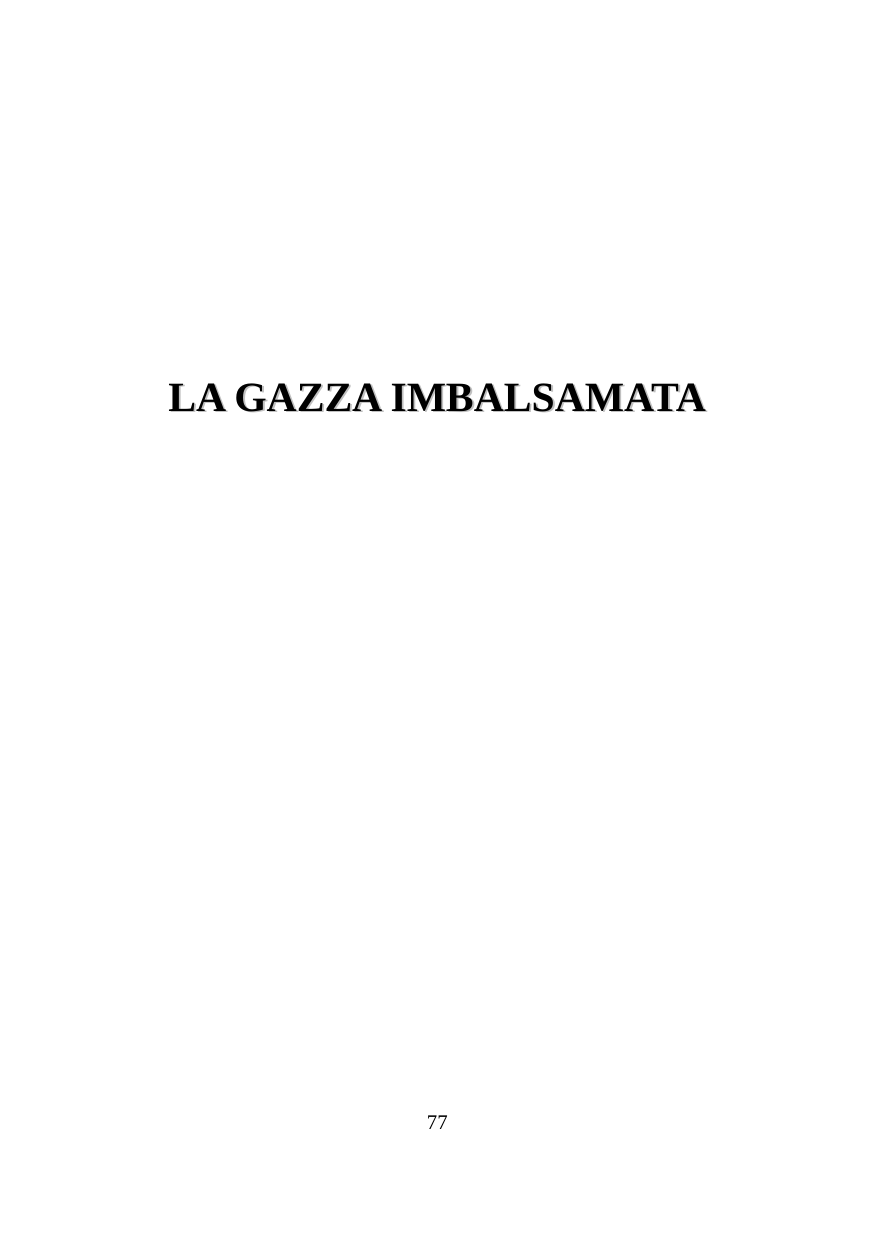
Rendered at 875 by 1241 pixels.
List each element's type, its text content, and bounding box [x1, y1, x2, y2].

subtitle LA GAZZA IMBALSAMATA [106, 372, 768, 420]
